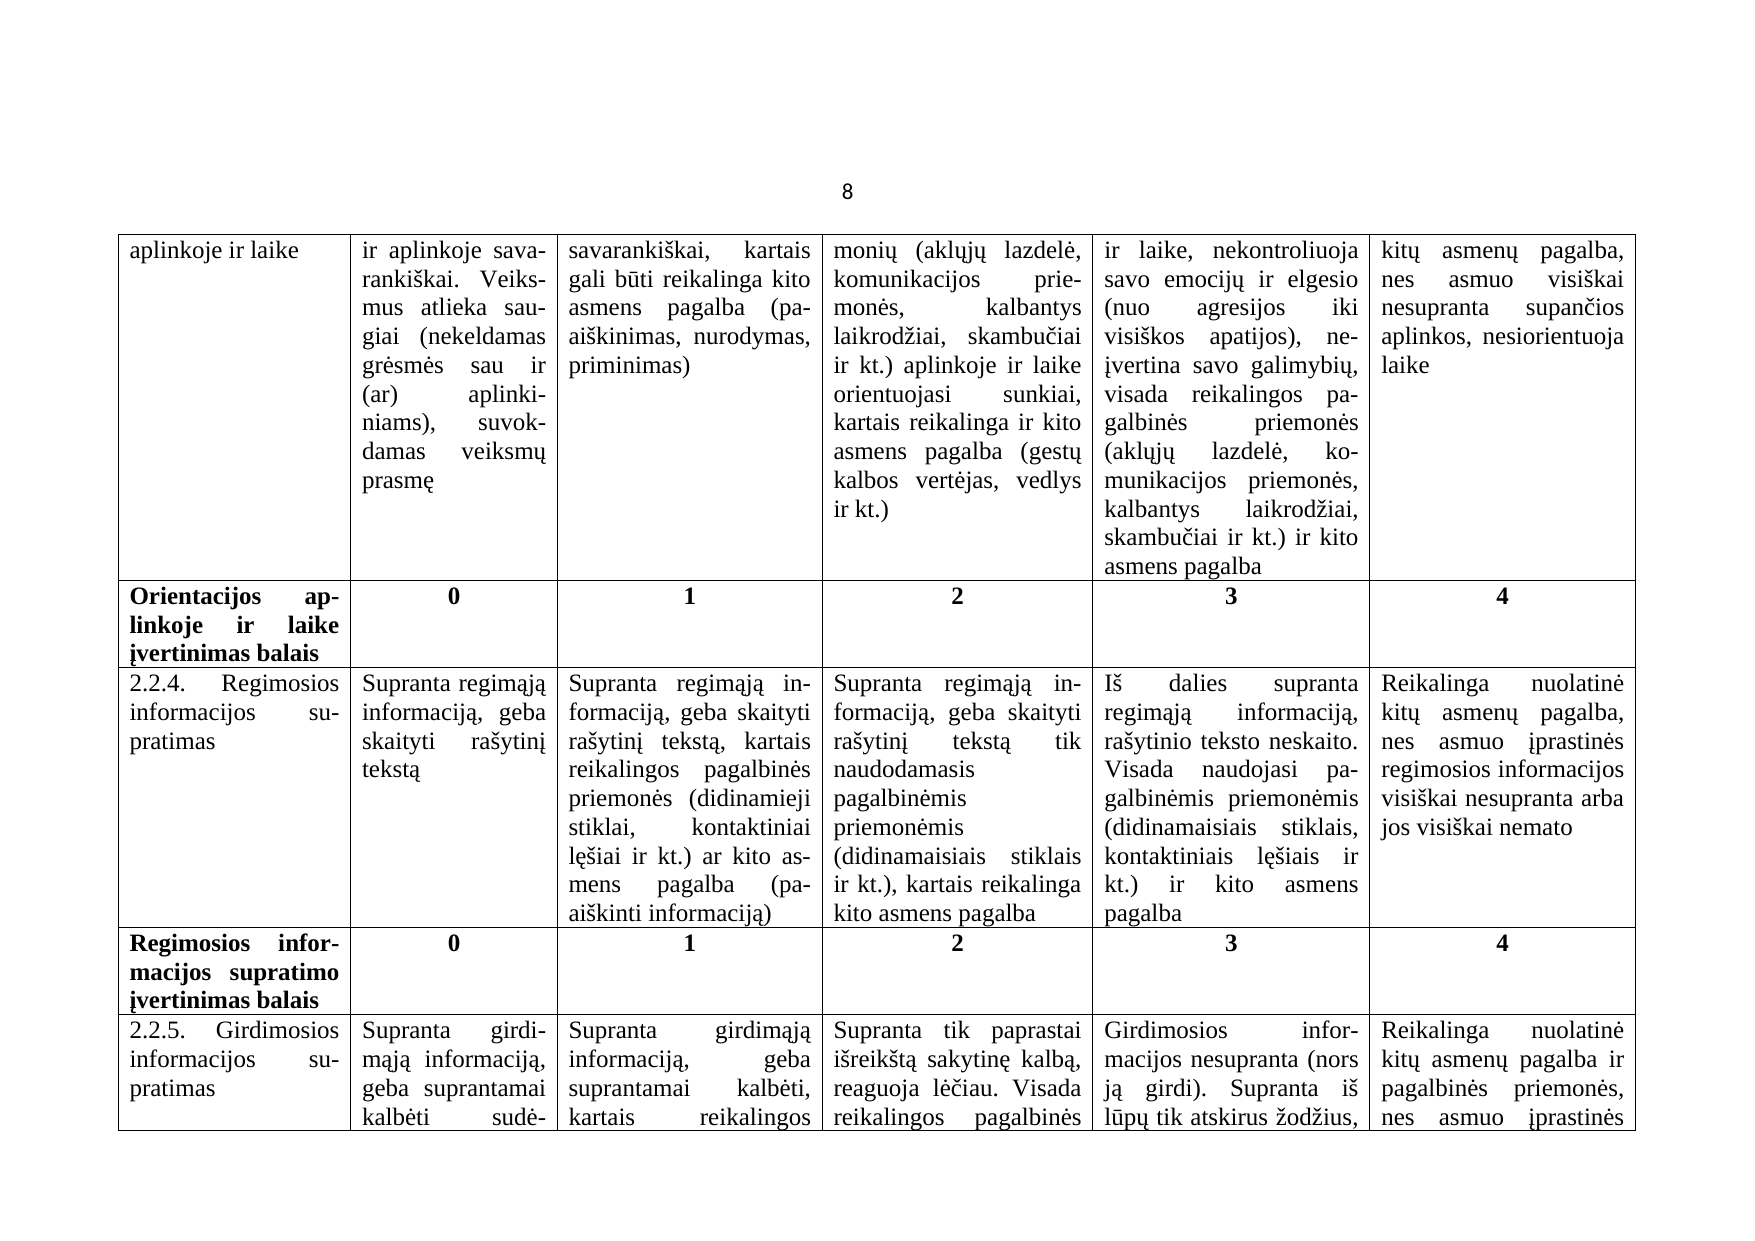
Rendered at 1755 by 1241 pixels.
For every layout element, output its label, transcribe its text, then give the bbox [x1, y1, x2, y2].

table_cell Reikalinga nuolatinė kitų asmenų pagalba ir pagalbinės priemonės, nes asmuo įprastinės [1370, 1015, 1635, 1130]
table_cell Supranta regimąją in-formaciją, geba skaityti rašytinį tekstą, kartais reikalingos pagalbinės priemonės (didinamieji stiklai, kontaktiniai lęšiai ir kt.) ar kito as-mens pagalba (pa-aiškinti informaciją) [558, 668, 822, 927]
table_cell 2.2.5. Girdimosios informacijos su-pratimas [119, 1015, 350, 1130]
table_cell 2 [823, 581, 1092, 667]
table_cell ir laike, nekontroliuoja savo emocijų ir elgesio (nuo agresijos iki visiškos apatijos), ne-įvertina savo galimybių, visada reikalingos pa-galbinės priemonės (aklųjų lazdelė, ko-munikacijos priemonės, kalbantys laikrodžiai, skambučiai ir kt.) ir kito asmens pagalba [1093, 235, 1369, 580]
table_cell Supranta regimąją informaciją, geba skaityti rašytinį tekstą [351, 668, 557, 927]
table_cell Supranta regimąją in-formaciją, geba skaityti rašytinį tekstą tik naudodamasis pagalbinėmis priemonėmis (didinamaisiais stiklais ir kt.), kartais reikalinga kito asmens pagalba [823, 668, 1092, 927]
table_cell kitų asmenų pagalba, nes asmuo visiškai nesupranta supančios aplinkos, nesiorientuoja laike [1370, 235, 1635, 580]
table_cell monių (aklųjų lazdelė, komunikacijos prie-monės, kalbantys laikrodžiai, skambučiai ir kt.) aplinkoje ir laike orientuojasi sunkiai, kartais reikalinga ir kito asmens pagalba (gestų kalbos vertėjas, vedlys ir kt.) [823, 235, 1092, 580]
table_cell Supranta girdi-mąją informaciją, geba suprantamai kalbėti sudė- [351, 1015, 557, 1130]
table_cell 0 [351, 581, 557, 667]
table_cell 2 [823, 928, 1092, 1014]
table_cell 2.2.4. Regimosios informacijos su-pratimas [119, 668, 350, 927]
table_cell Reikalinga nuolatinė kitų asmenų pagalba, nes asmuo įprastinės regimosios informacijos visiškai nesupranta arba jos visiškai nemato [1370, 668, 1635, 927]
table_cell 3 [1093, 581, 1369, 667]
table_cell 4 [1370, 928, 1635, 1014]
table_cell 1 [558, 928, 822, 1014]
table_cell Girdimosios infor-macijos nesupranta (nors ją girdi). Supranta iš lūpų tik atskirus žodžius, [1093, 1015, 1369, 1130]
table_cell savarankiškai, kartais gali būti reikalinga kito asmens pagalba (pa-aiškinimas, nurodymas, priminimas) [558, 235, 822, 580]
table_cell 3 [1093, 928, 1369, 1014]
table_cell Orientacijos ap-linkoje ir laike įvertinimas balais [119, 581, 350, 667]
table_cell 4 [1370, 581, 1635, 667]
table_cell Iš dalies supranta regimąją informaciją, rašytinio teksto neskaito. Visada naudojasi pa-galbinėmis priemonėmis (didinamaisiais stiklais, kontaktiniais lęšiais ir kt.) ir kito asmens pagalba [1093, 668, 1369, 927]
table_cell ir aplinkoje sava-rankiškai. Veiks-mus atlieka sau-giai (nekeldamas grėsmės sau ir (ar) aplinki-niams), suvok-damas veiksmų prasmę [351, 235, 557, 580]
table_cell Supranta tik paprastai išreikštą sakytinę kalbą, reaguoja lėčiau. Visada reikalingos pagalbinės [823, 1015, 1092, 1130]
table_cell aplinkoje ir laike [119, 235, 350, 580]
table_cell 0 [351, 928, 557, 1014]
table_cell 1 [558, 581, 822, 667]
table_cell Supranta girdimąją informaciją, geba suprantamai kalbėti, kartais reikalingos [558, 1015, 822, 1130]
table_cell Regimosios infor-macijos supratimo įvertinimas balais [119, 928, 350, 1014]
